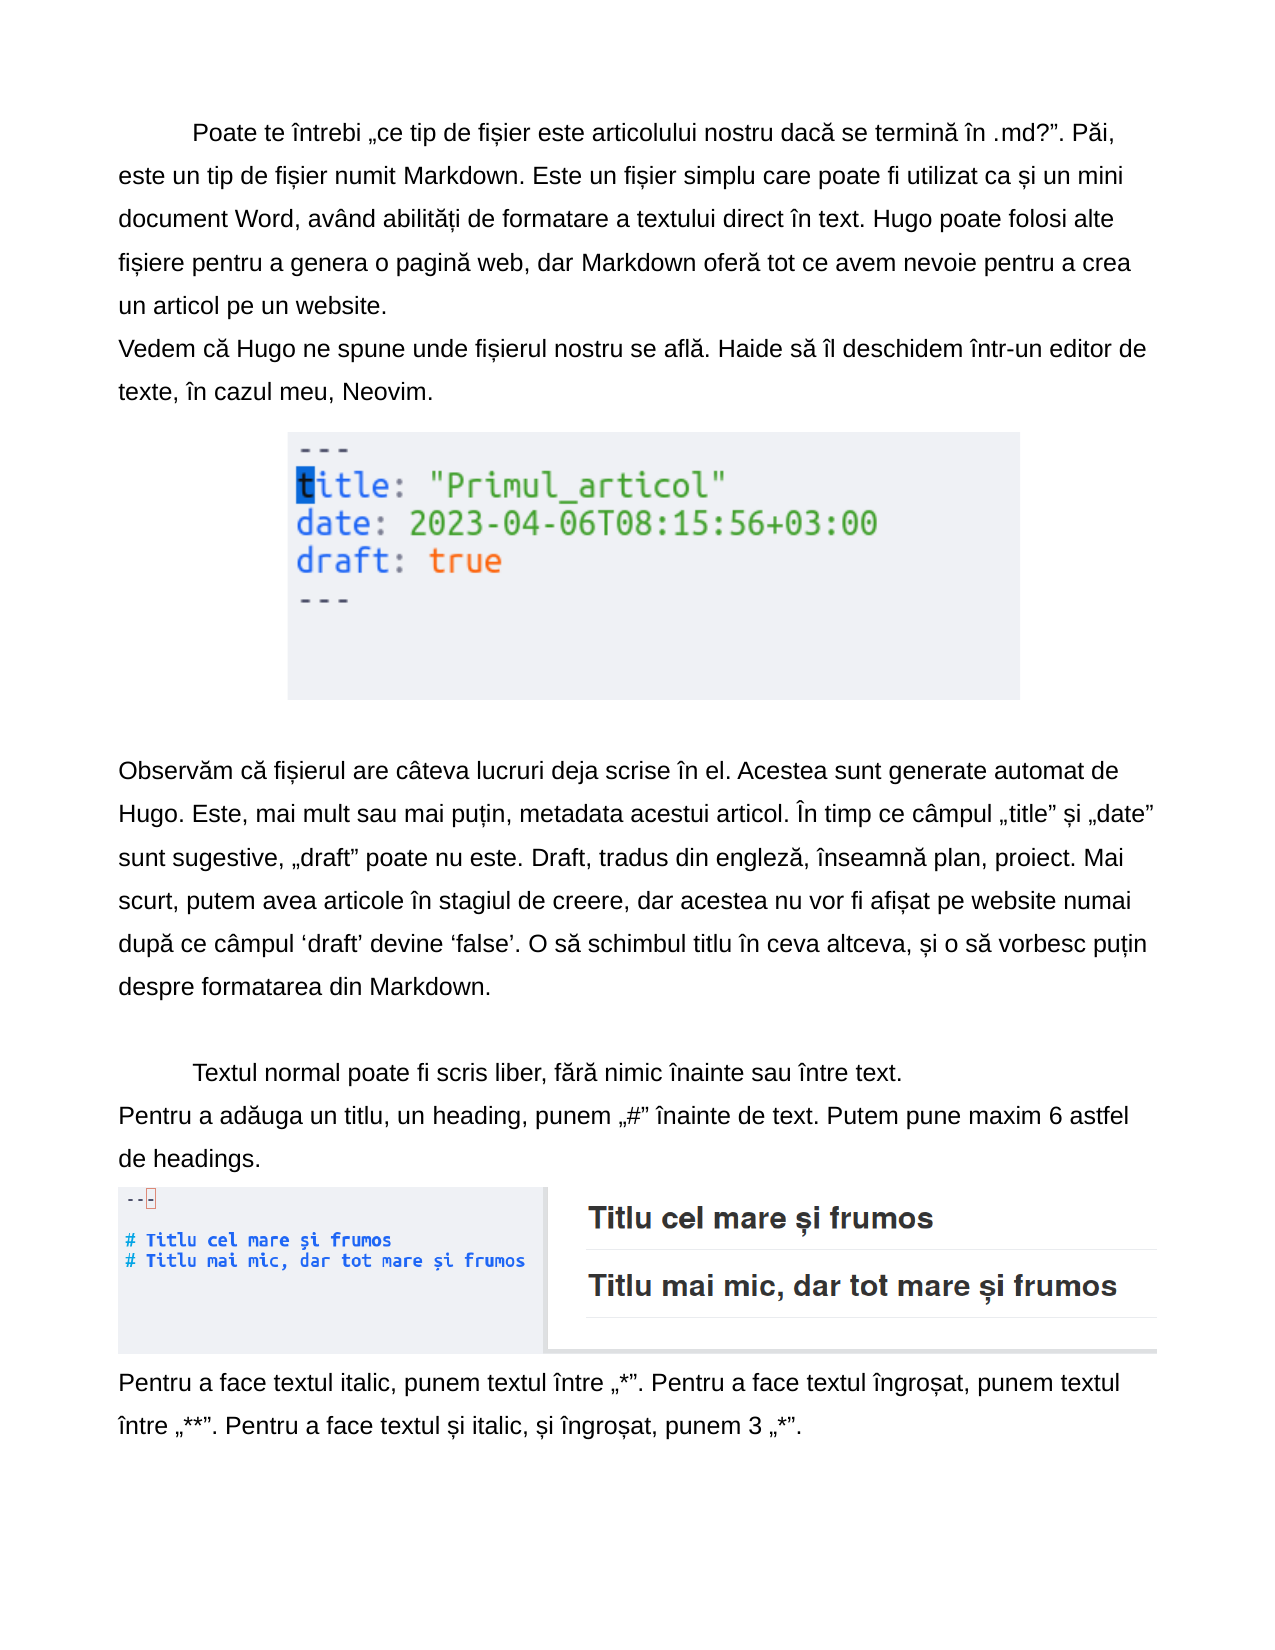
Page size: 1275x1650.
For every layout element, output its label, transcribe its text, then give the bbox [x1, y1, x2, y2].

text Vedem că Hugo ne spune unde fișierul nostru se află. Haide să îl deschidem într-un editor de texte, în cazul meu, Neovim. [118, 334, 1157, 406]
text Pentru a adăuga un titlu, un heading, punem „#” înainte de text. Putem pune maxim 6 astfel de headings. [118, 1101, 1157, 1173]
text Pentru a face textul italic, punem textul între „*”. Pentru a face textul îngroșat, punem textul între „**”. Pentru a face textul și italic, și îngroșat, punem 3 „*”. [118, 1354, 1157, 1440]
picture [118, 1187, 1157, 1354]
text Observăm că fișierul are câteva lucruri deja scrise în el. Acestea sunt generate automat de Hugo. Este, mai mult sau mai puțin, metadata acestui articol. În timp ce câmpul „title” și „date” sunt sugestive, „draft” poate nu este. Draft, tradus din engleză, înseamnă plan, proiect. Mai scurt, putem avea articole în stagiul de creere, dar acestea nu vor fi afișat pe website numai după ce câmpul ‘draft’ devine ‘false’. O să schimbul titlu în ceva altceva, și o să vorbesc puțin despre formatarea din Markdown. [118, 756, 1157, 1001]
text Textul normal poate fi scris liber, fără nimic înainte sau între text. [118, 1058, 1157, 1087]
text Poate te întrebi „ce tip de fișier este articolului nostru dacă se termină în .md?”. Păi, este un tip de fișier numit Markdown. Este un fișier simplu care poate fi utilizat ca și un mini document Word, având abilități de formatare a textului direct în text. Hugo poate folosi alte fișiere pentru a genera o pagină web, dar Markdown oferă tot ce avem nevoie pentru a crea un articol pe un website. [118, 118, 1157, 319]
picture [287, 432, 1021, 700]
